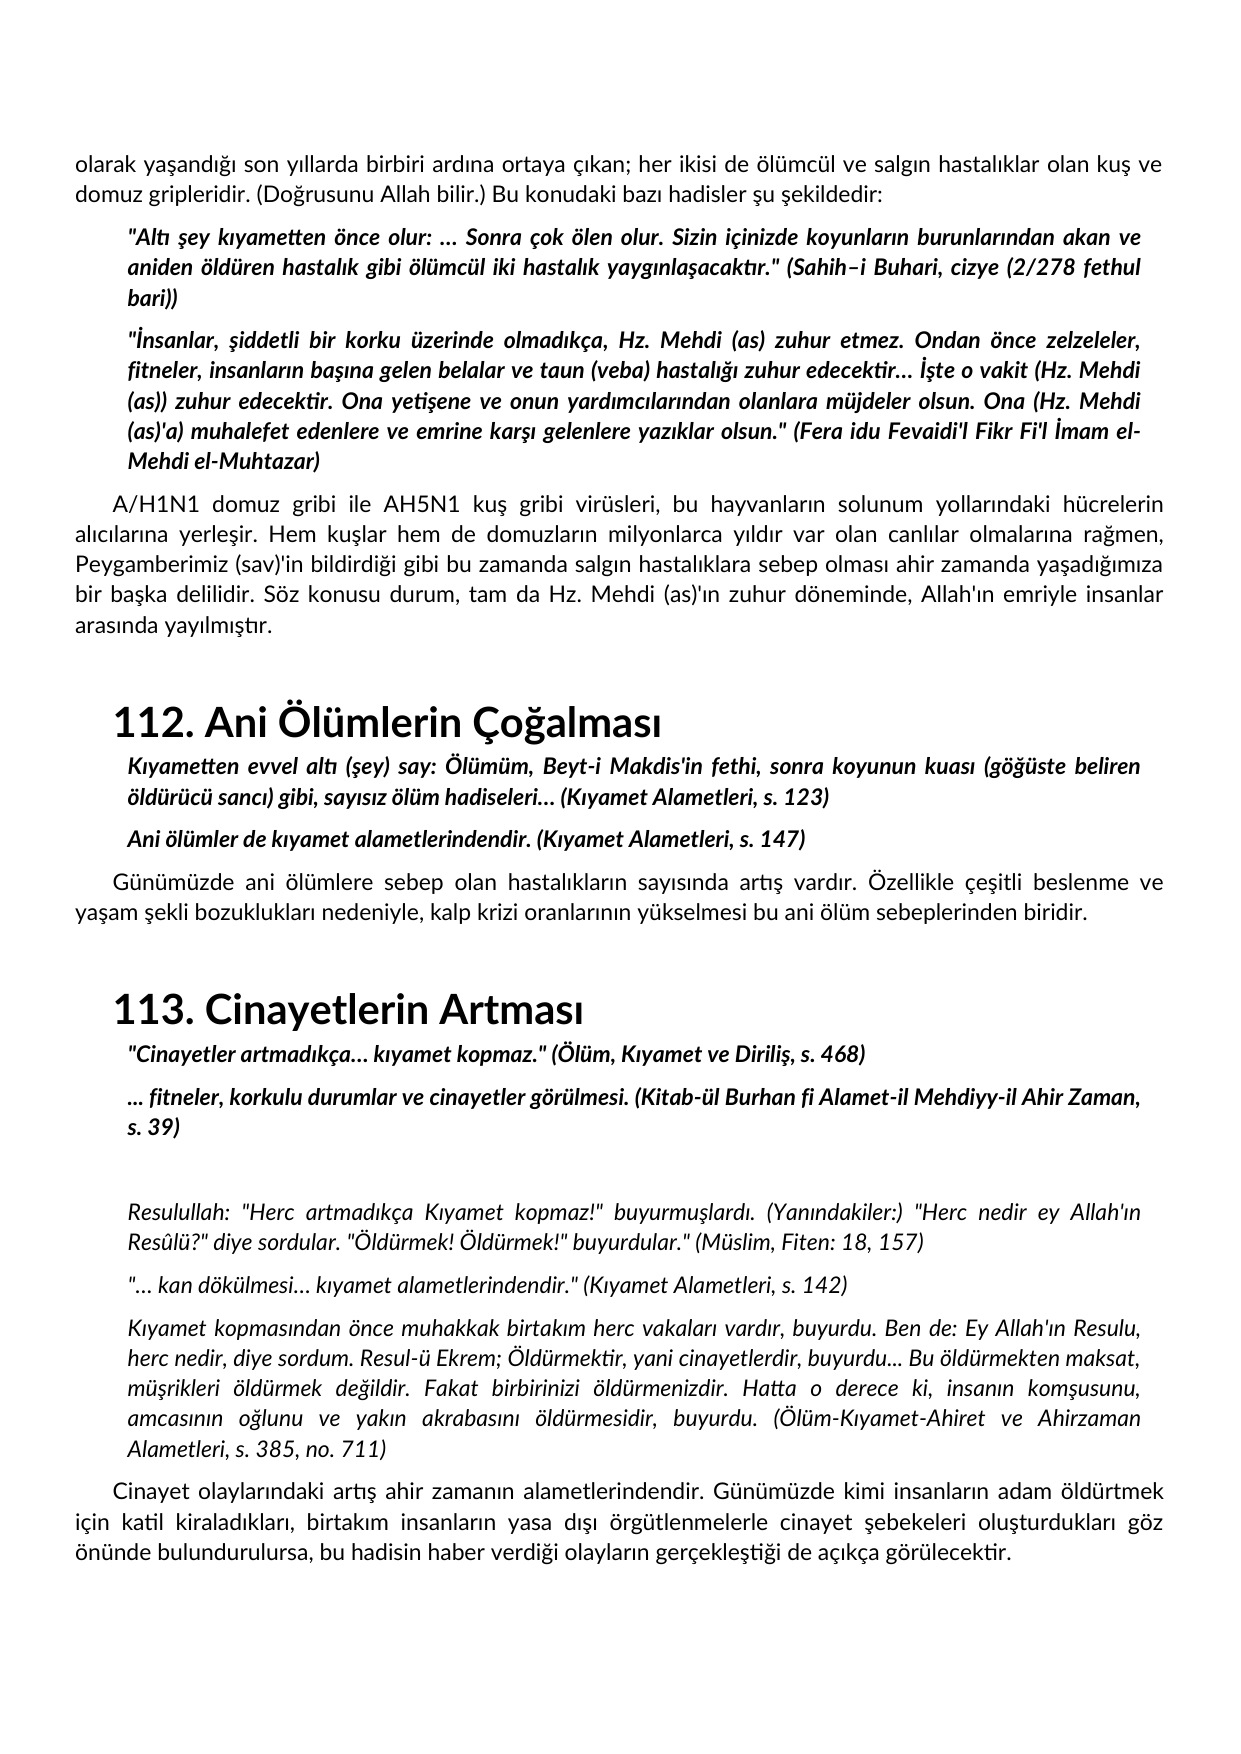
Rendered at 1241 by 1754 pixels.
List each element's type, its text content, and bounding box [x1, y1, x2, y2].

text Cinayet olaylarındaki artış ahir zamanın alametlerindendir. Günümüzde kimi insanların adam öldürtmek için katil kiraladıkları, birtakım insanların yasa dışı örgütlenmelerle cinayet şebekeleri oluşturdukları göz önünde bulundurulursa, bu hadisin haber verdiği olayların gerçekleştiği de açıkça görülecektir. [75, 1477, 1165, 1565]
text Resulullah: "Herc artmadıkça Kıyamet kopmaz!" buyurmuşlardı. (Yanındakiler:) "Herc nedir ey Allah'ın Resûlü?" diye sordular. "Öldürmek! Öldürmek!" buyurdular." (Müslim, Fiten: 18, 157) [127, 1198, 1143, 1256]
text "… kan dökülmesi… kıyamet alametlerindendir." (Kıyamet Alametleri, s. 142) [127, 1271, 1143, 1298]
text Kıyamet kopmasından önce muhakkak birtakım herc vakaları vardır, buyurdu. Ben de: Ey Allah'ın Resulu, herc nedir, diye sordum. Resul-ü Ekrem; Öldürmektir, yani cinayetlerdir, buyurdu... Bu öldürmekten maksat, müşrikleri öldürmek değildir. Fakat birbirinizi öldürmenizdir. Hatta o derece ki, insanın komşusunu, amcasının oğlunu ve yakın akrabasını öldürmesidir, buyurdu. (Ölüm-Kıyamet-Ahiret ve Ahirzaman Alametleri, s. 385, no. 711) [127, 1313, 1143, 1462]
text "Altı şey kıyametten önce olur: … Sonra çok ölen olur. Sizin içinizde koyunların burunlarından akan ve aniden öldüren hastalık gibi ölümcül iki hastalık yaygınlaşacaktır." (Sahih–i Buhari, cizye (2/278 fethul bari)) [127, 223, 1143, 311]
text A/H1N1 domuz gribi ile AH5N1 kuş gribi virüsleri, bu hayvanların solunum yollarındaki hücrelerin alıcılarına yerleşir. Hem kuşlar hem de domuzların milyonlarca yıldır var olan canlılar olmalarına rağmen, Peygamberimiz (sav)'in bildirdiği gibi bu zamanda salgın hastalıklara sebep olması ahir zamanda yaşadığımıza bir başka delilidir. Söz konusu durum, tam da Hz. Mehdi (as)'ın zuhur döneminde, Allah'ın emriyle insanlar arasında yayılmıştır. [75, 489, 1165, 638]
text "İnsanlar, şiddetli bir korku üzerinde olmadıkça, Hz. Mehdi (as) zuhur etmez. Ondan önce zelzeleler, fitneler, insanların başına gelen belalar ve taun (veba) hastalığı zuhur edecektir… İşte o vakit (Hz. Mehdi (as)) zuhur edecektir. Ona yetişene ve onun yardımcılarından olanlara müjdeler olsun. Ona (Hz. Mehdi (as)'a) muhalefet edenlere ve emrine karşı gelenlere yazıklar olsun." (Fera idu Fevaidi'l Fikr Fi'l İmam el-Mehdi el-Muhtazar) [127, 326, 1143, 474]
text Ani ölümler de kıyamet alametlerindendir. (Kıyamet Alametleri, s. 147) [127, 825, 1143, 852]
text olarak yaşandığı son yıllarda birbiri ardına ortaya çıkan; her ikisi de ölümcül ve salgın hastalıklar olan kuş ve domuz gripleridir. (Doğrusunu Allah bilir.) Bu konudaki bazı hadisler şu şekildedir: [75, 150, 1165, 208]
text ... fitneler, korkulu durumlar ve cinayetler görülmesi. (Kitab-ül Burhan fi Alamet-il Mehdiyy-il Ahir Zaman, s. 39) [127, 1082, 1143, 1140]
subtitle 113. Cinayetlerin Artması [112, 983, 1165, 1033]
text Kıyametten evvel altı (şey) say: Ölümüm, Beyt-i Makdis'in fethi, sonra koyunun kuası (göğüste beliren öldürücü sancı) gibi, sayısız ölüm hadiseleri… (Kıyamet Alametleri, s. 123) [127, 752, 1143, 810]
text "Cinayetler artmadıkça… kıyamet kopmaz." (Ölüm, Kıyamet ve Diriliş, s. 468) [127, 1039, 1143, 1067]
text Günümüzde ani ölümlere sebep olan hastalıkların sayısında artış vardır. Özellikle çeşitli beslenme ve yaşam şekli bozuklukları nedeniyle, kalp krizi oranlarının yükselmesi bu ani ölüm sebeplerinden biridir. [75, 868, 1165, 925]
subtitle 112. Ani Ölümlerin Çoğalması [112, 696, 1165, 746]
